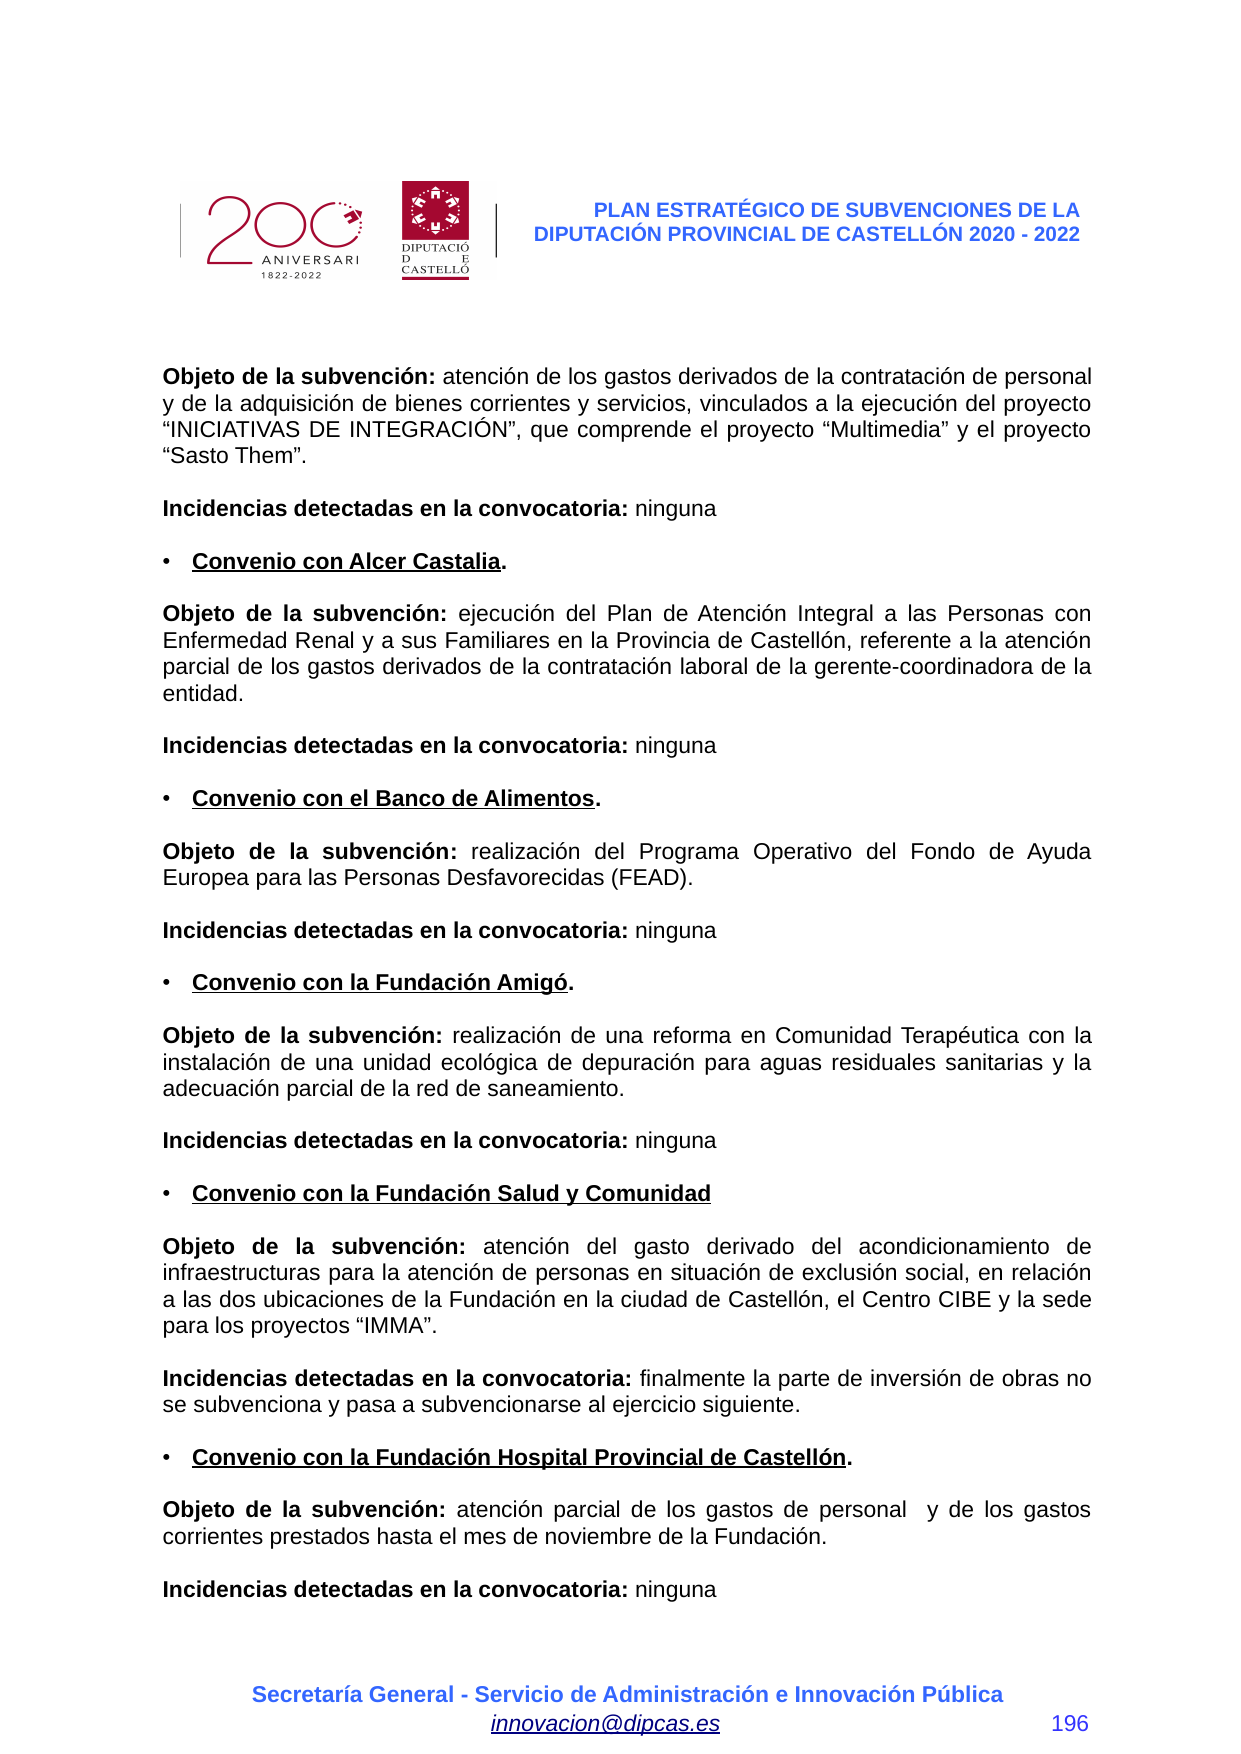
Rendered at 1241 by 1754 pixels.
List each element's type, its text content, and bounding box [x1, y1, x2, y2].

text Incidencias detectadas en la convocatoria: finalmente la parte de inversión de obras no se subvenciona y pasa a subvencionarse al ejercicio siguiente. [162, 1365, 1092, 1417]
text Objeto de la subvención: atención de los gastos derivados de la contratación de personal y de la adquisición de bienes corrientes y servicios, vinculados a la ejecución del proyecto “INICIATIVAS DE INTEGRACIÓN”, que comprende el proyecto “Multimedia” y el proyecto “Sasto Them”. [162, 363, 1092, 469]
text Incidencias detectadas en la convocatoria: ninguna [162, 495, 1092, 521]
text Incidencias detectadas en la convocatoria: ninguna [162, 732, 1092, 758]
list Convenio con la Fundación Amigó. [162, 969, 1092, 996]
text Objeto de la subvención: atención del gasto derivado del acondicionamiento de infraestructuras para la atención de personas en situación de exclusión social, en relación a las dos ubicaciones de la Fundación en la ciudad de Castellón, el Centro CIBE y la sede para los proyectos “IMMA”. [162, 1233, 1092, 1338]
text Incidencias detectadas en la convocatoria: ninguna [162, 1127, 1092, 1154]
list Convenio con la Fundación Salud y Comunidad [162, 1180, 1092, 1207]
text Incidencias detectadas en la convocatoria: ninguna [162, 1576, 1092, 1602]
text Objeto de la subvención: realización de una reforma en Comunidad Terapéutica con la instalación de una unidad ecológica de depuración para aguas residuales sanitarias y la adecuación parcial de la red de saneamiento. [162, 1022, 1092, 1101]
list Convenio con el Banco de Alimentos. [162, 785, 1092, 811]
picture [180, 181, 497, 280]
text Objeto de la subvención: atención parcial de los gastos de personal y de los gastos corrientes prestados hasta el mes de noviembre de la Fundación. [162, 1496, 1092, 1549]
text Objeto de la subvención: ejecución del Plan de Atención Integral a las Personas con Enfermedad Renal y a sus Familiares en la Provincia de Castellón, referente a la atención parcial de los gastos derivados de la contratación laboral de la gerente-coordinadora de la entidad. [162, 600, 1092, 706]
list Convenio con Alcer Castalia. [162, 548, 1092, 574]
list Convenio con la Fundación Hospital Provincial de Castellón. [162, 1444, 1092, 1470]
text Objeto de la subvención: realización del Programa Operativo del Fondo de Ayuda Europea para las Personas Desfavorecidas (FEAD). [162, 838, 1092, 890]
text Incidencias detectadas en la convocatoria: ninguna [162, 917, 1092, 943]
